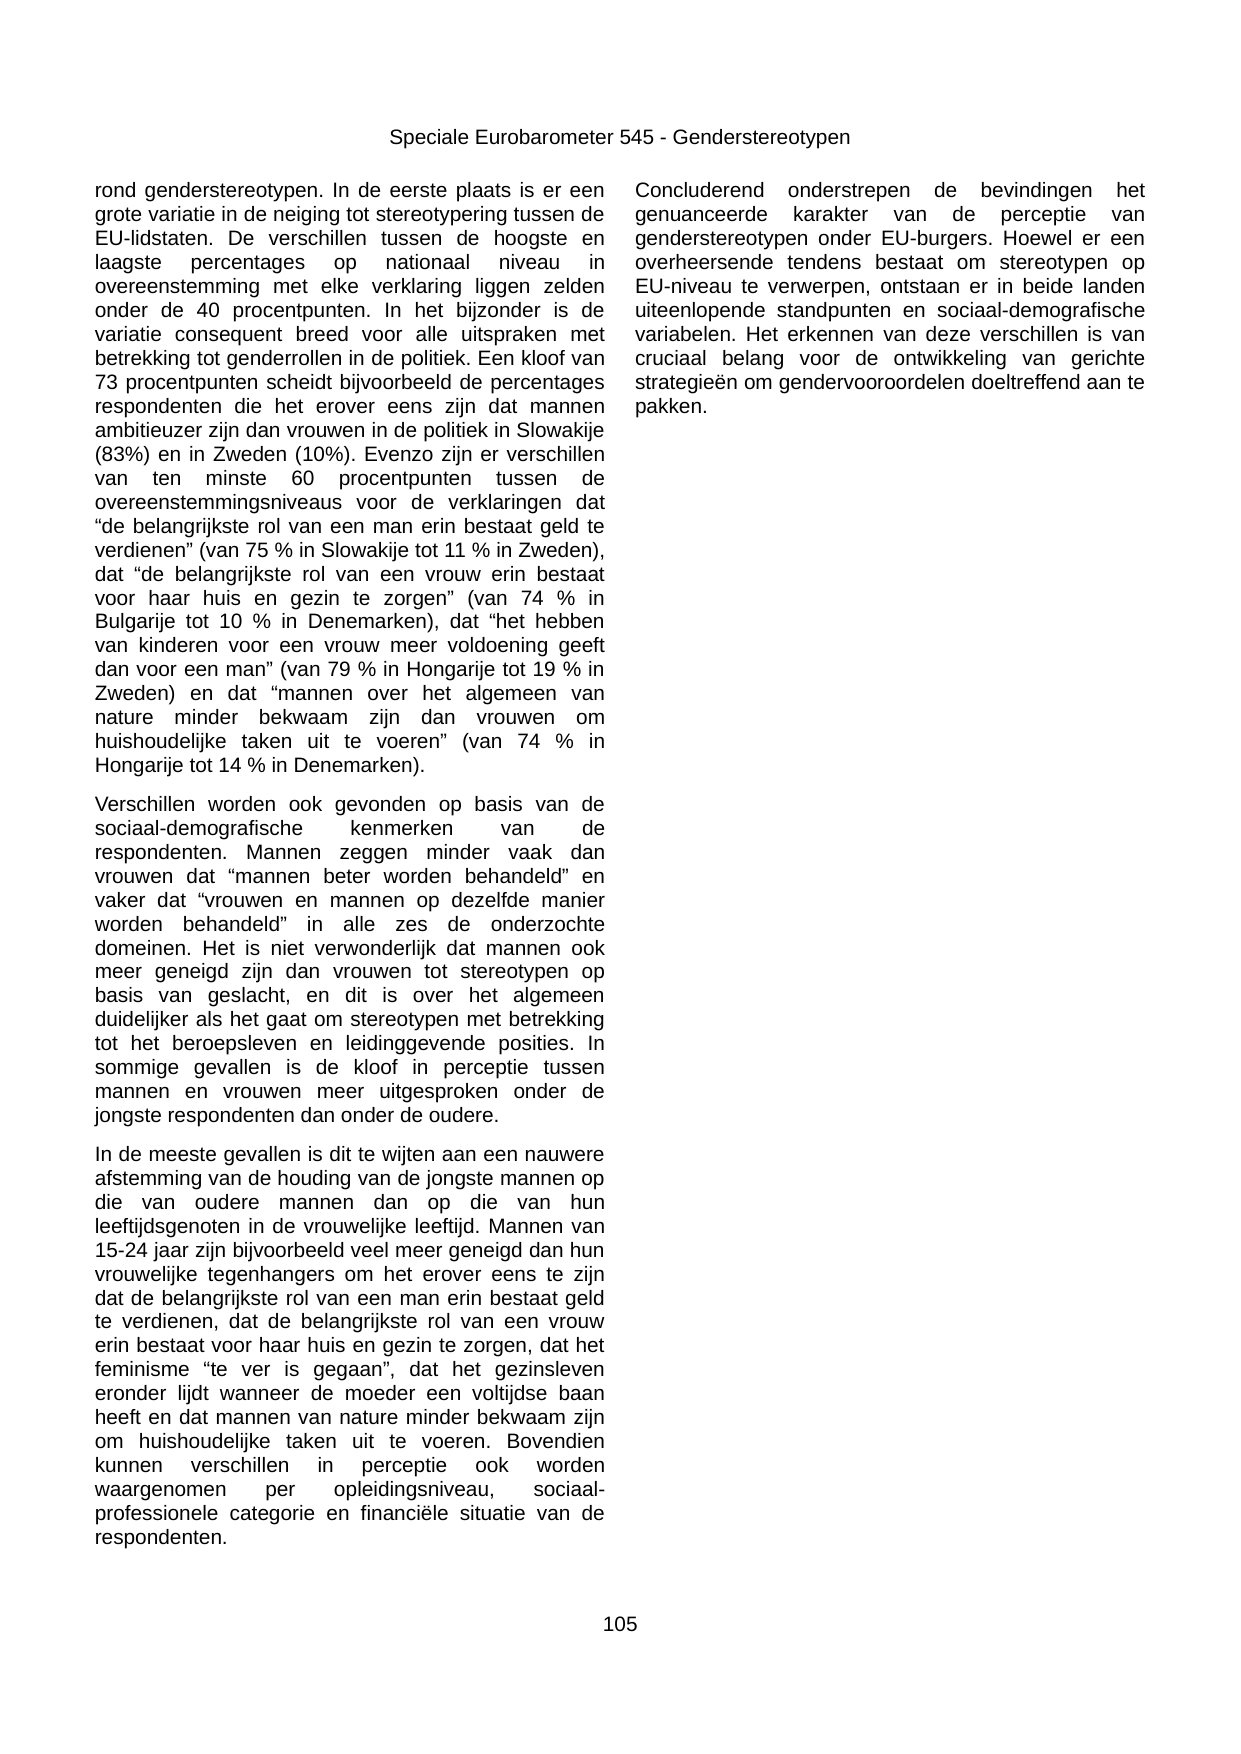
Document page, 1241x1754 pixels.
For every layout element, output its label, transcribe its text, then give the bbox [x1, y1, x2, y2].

text Concluderend onderstrepen de bevindingen het genuanceerde karakter van de perceptie van genderstereotypen onder EU-burgers. Hoewel er een overheersende tendens bestaat om stereotypen op EU-niveau te verwerpen, ontstaan er in beide landen uiteenlopende standpunten en sociaal-demografische variabelen. Het erkennen van deze verschillen is van cruciaal belang voor de ontwikkeling van gerichte strategieën om gendervooroordelen doeltreffend aan te pakken. [635, 178, 1146, 418]
text rond genderstereotypen. In de eerste plaats is er een grote variatie in de neiging tot stereotypering tussen de EU-lidstaten. De verschillen tussen de hoogste en laagste percentages op nationaal niveau in overeenstemming met elke verklaring liggen zelden onder de 40 procentpunten. In het bijzonder is de variatie consequent breed voor alle uitspraken met betrekking tot genderrollen in de politiek. Een kloof van 73 procentpunten scheidt bijvoorbeeld de percentages respondenten die het erover eens zijn dat mannen ambitieuzer zijn dan vrouwen in de politiek in Slowakije (83%) en in Zweden (10%). Evenzo zijn er verschillen van ten minste 60 procentpunten tussen de overeenstemmingsniveaus voor de verklaringen dat “de belangrijkste rol van een man erin bestaat geld te verdienen” (van 75 % in Slowakije tot 11 % in Zweden), dat “de belangrijkste rol van een vrouw erin bestaat voor haar huis en gezin te zorgen” (van 74 % in Bulgarije tot 10 % in Denemarken), dat “het hebben van kinderen voor een vrouw meer voldoening geeft dan voor een man” (van 79 % in Hongarije tot 19 % in Zweden) en dat “mannen over het algemeen van nature minder bekwaam zijn dan vrouwen om huishoudelijke taken uit te voeren” (van 74 % in Hongarije tot 14 % in Denemarken). [94, 178, 605, 777]
text In de meeste gevallen is dit te wijten aan een nauwere afstemming van de houding van de jongste mannen op die van oudere mannen dan op die van hun leeftijdsgenoten in de vrouwelijke leeftijd. Mannen van 15-24 jaar zijn bijvoorbeeld veel meer geneigd dan hun vrouwelijke tegenhangers om het erover eens te zijn dat de belangrijkste rol van een man erin bestaat geld te verdienen, dat de belangrijkste rol van een vrouw erin bestaat voor haar huis en gezin te zorgen, dat het feminisme “te ver is gegaan”, dat het gezinsleven eronder lijdt wanneer de moeder een voltijdse baan heeft en dat mannen van nature minder bekwaam zijn om huishoudelijke taken uit te voeren. Bovendien kunnen verschillen in perceptie ook worden waargenomen per opleidingsniveau, sociaal-professionele categorie en financiële situatie van de respondenten. [94, 1142, 605, 1549]
text Verschillen worden ook gevonden op basis van de sociaal-demografische kenmerken van de respondenten. Mannen zeggen minder vaak dan vrouwen dat “mannen beter worden behandeld” en vaker dat “vrouwen en mannen op dezelfde manier worden behandeld” in alle zes de onderzochte domeinen. Het is niet verwonderlijk dat mannen ook meer geneigd zijn dan vrouwen tot stereotypen op basis van geslacht, en dit is over het algemeen duidelijker als het gaat om stereotypen met betrekking tot het beroepsleven en leidinggevende posities. In sommige gevallen is de kloof in perceptie tussen mannen en vrouwen meer uitgesproken onder de jongste respondenten dan onder de oudere. [94, 792, 605, 1127]
